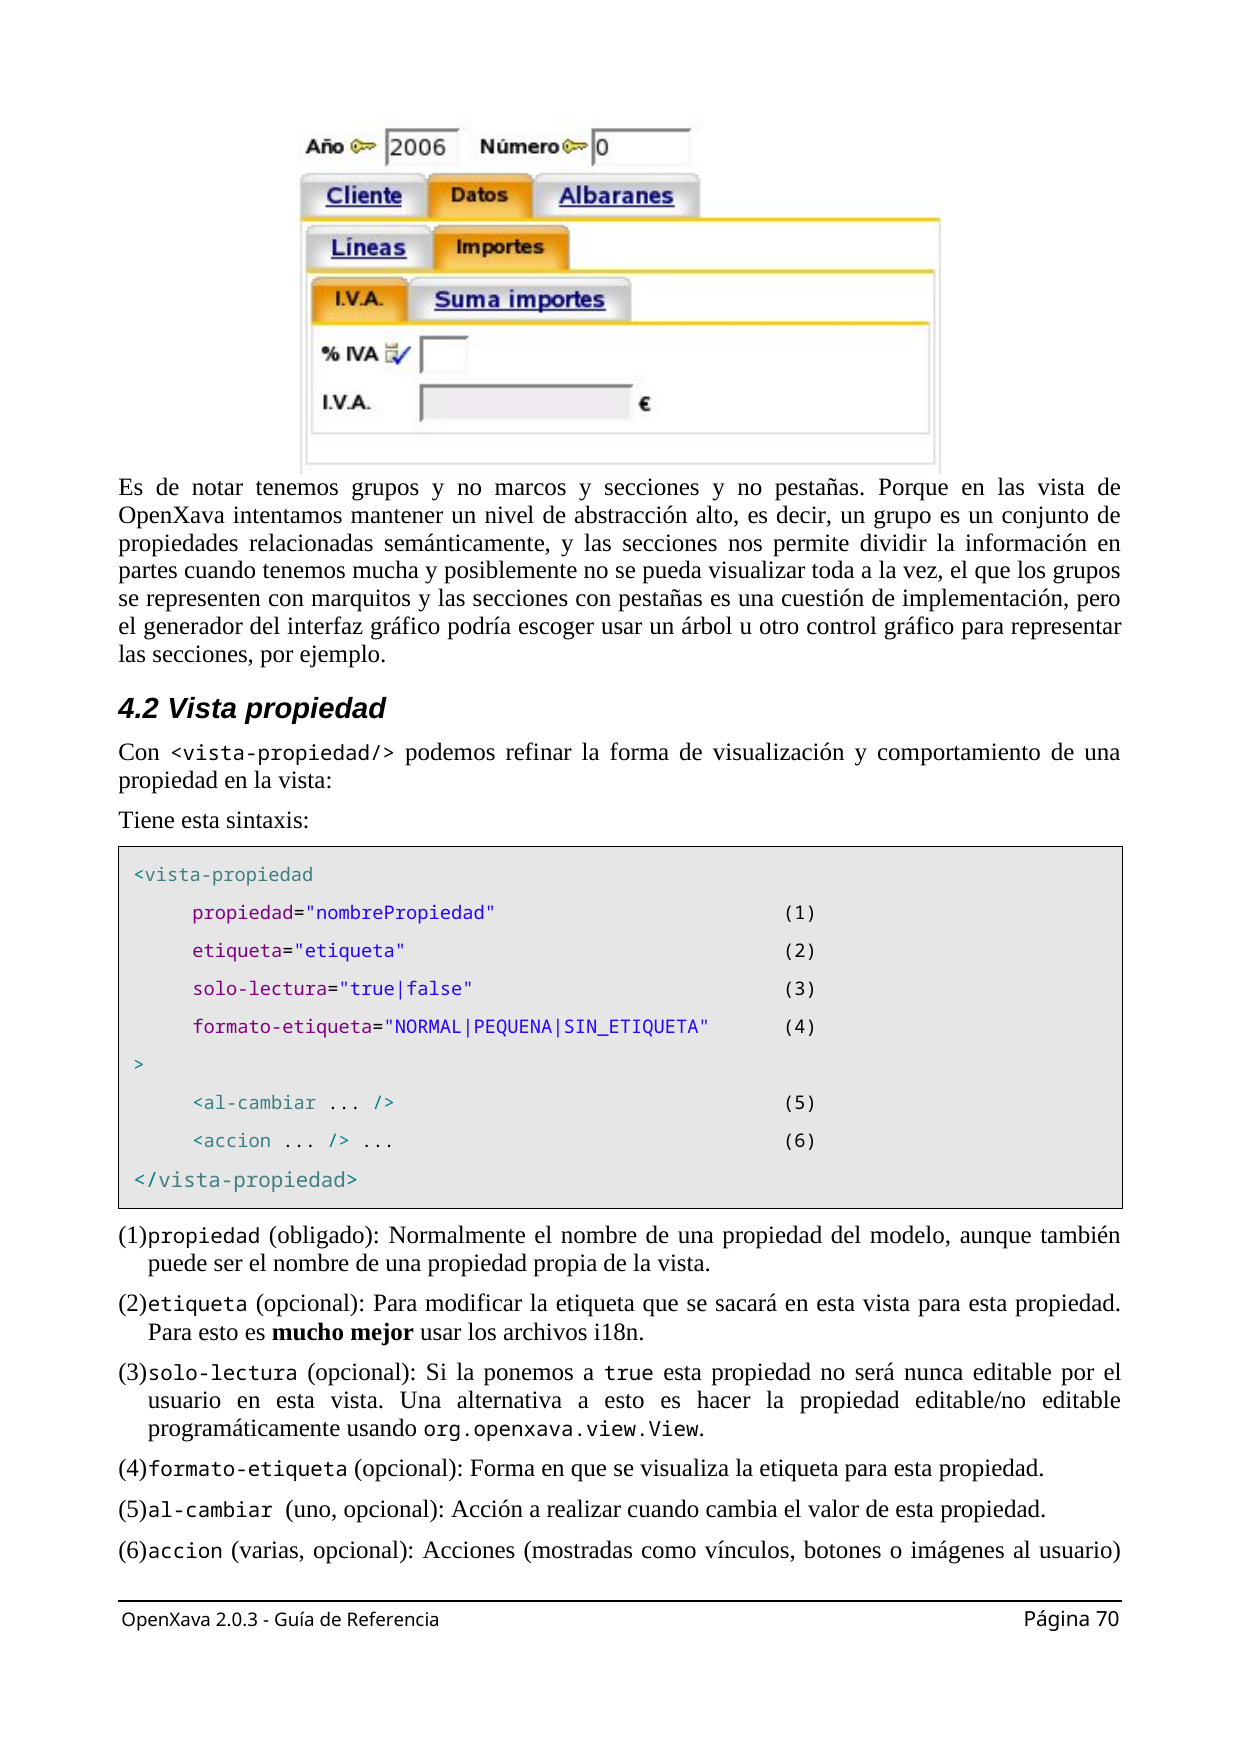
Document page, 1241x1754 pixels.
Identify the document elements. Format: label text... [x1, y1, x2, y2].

text <vista-propiedad [119, 847, 1122, 884]
list accion (varias, opcional): Acciones (mostradas como vínculos, botones o imágenes al usuario) [118, 1536, 1122, 1564]
text <al-cambiar ... /> (5) [119, 1074, 1122, 1112]
text </vista-propiedad> [119, 1150, 1122, 1208]
picture [297, 118, 943, 474]
text formato-etiqueta="NORMAL|PEQUENA|SIN_ETIQUETA" (4) [119, 998, 1122, 1036]
subtitle Vista propiedad [118, 692, 1122, 725]
text solo-lectura="true|false" (3) [119, 960, 1122, 998]
text etiqueta="etiqueta" (2) [119, 922, 1122, 960]
text > [119, 1036, 1122, 1074]
text Es de notar tenemos grupos y no marcos y secciones y no pestañas. Porque en las vista de OpenXava intentamos mantener un nivel de abstracción alto, es decir, un grupo es un conjunto de propiedades relacionadas semánticamente, y las secciones nos permite dividir la información en partes cuando tenemos mucha y posiblemente no se pueda visualizar toda a la vez, el que los grupos se representen con marquitos y las secciones con pestañas es una cuestión de implementación, pero el generador del interfaz gráfico podría escoger usar un árbol u otro control gráfico para representar las secciones, por ejemplo. [118, 474, 1122, 667]
list propiedad (obligado): Normalmente el nombre de una propiedad del modelo, aunque también puede ser el nombre de una propiedad propia de la vista. [118, 1221, 1122, 1277]
text Tiene esta sintaxis: [118, 806, 1122, 834]
list solo-lectura (opcional): Si la ponemos a true esta propiedad no será nunca editable por el usuario en esta vista. Una alternativa a esto es hacer la propiedad editable/no editable programáticamente usando org.openxava.view.View. [118, 1358, 1122, 1442]
list al-cambiar (uno, opcional): Acción a realizar cuando cambia el valor de esta propiedad. [118, 1495, 1122, 1523]
text Con <vista-propiedad/> podemos refinar la forma de visualización y comportamiento de una propiedad en la vista: [118, 738, 1122, 793]
list formato-etiqueta (opcional): Forma en que se visualiza la etiqueta para esta propiedad. [118, 1454, 1122, 1483]
text <accion ... /> ... (6) [119, 1112, 1122, 1150]
text propiedad="nombrePropiedad" (1) [119, 884, 1122, 922]
list etiqueta (opcional): Para modificar la etiqueta que se sacará en esta vista para esta propiedad. Para esto es mucho mejor usar los archivos i18n. [118, 1289, 1122, 1345]
